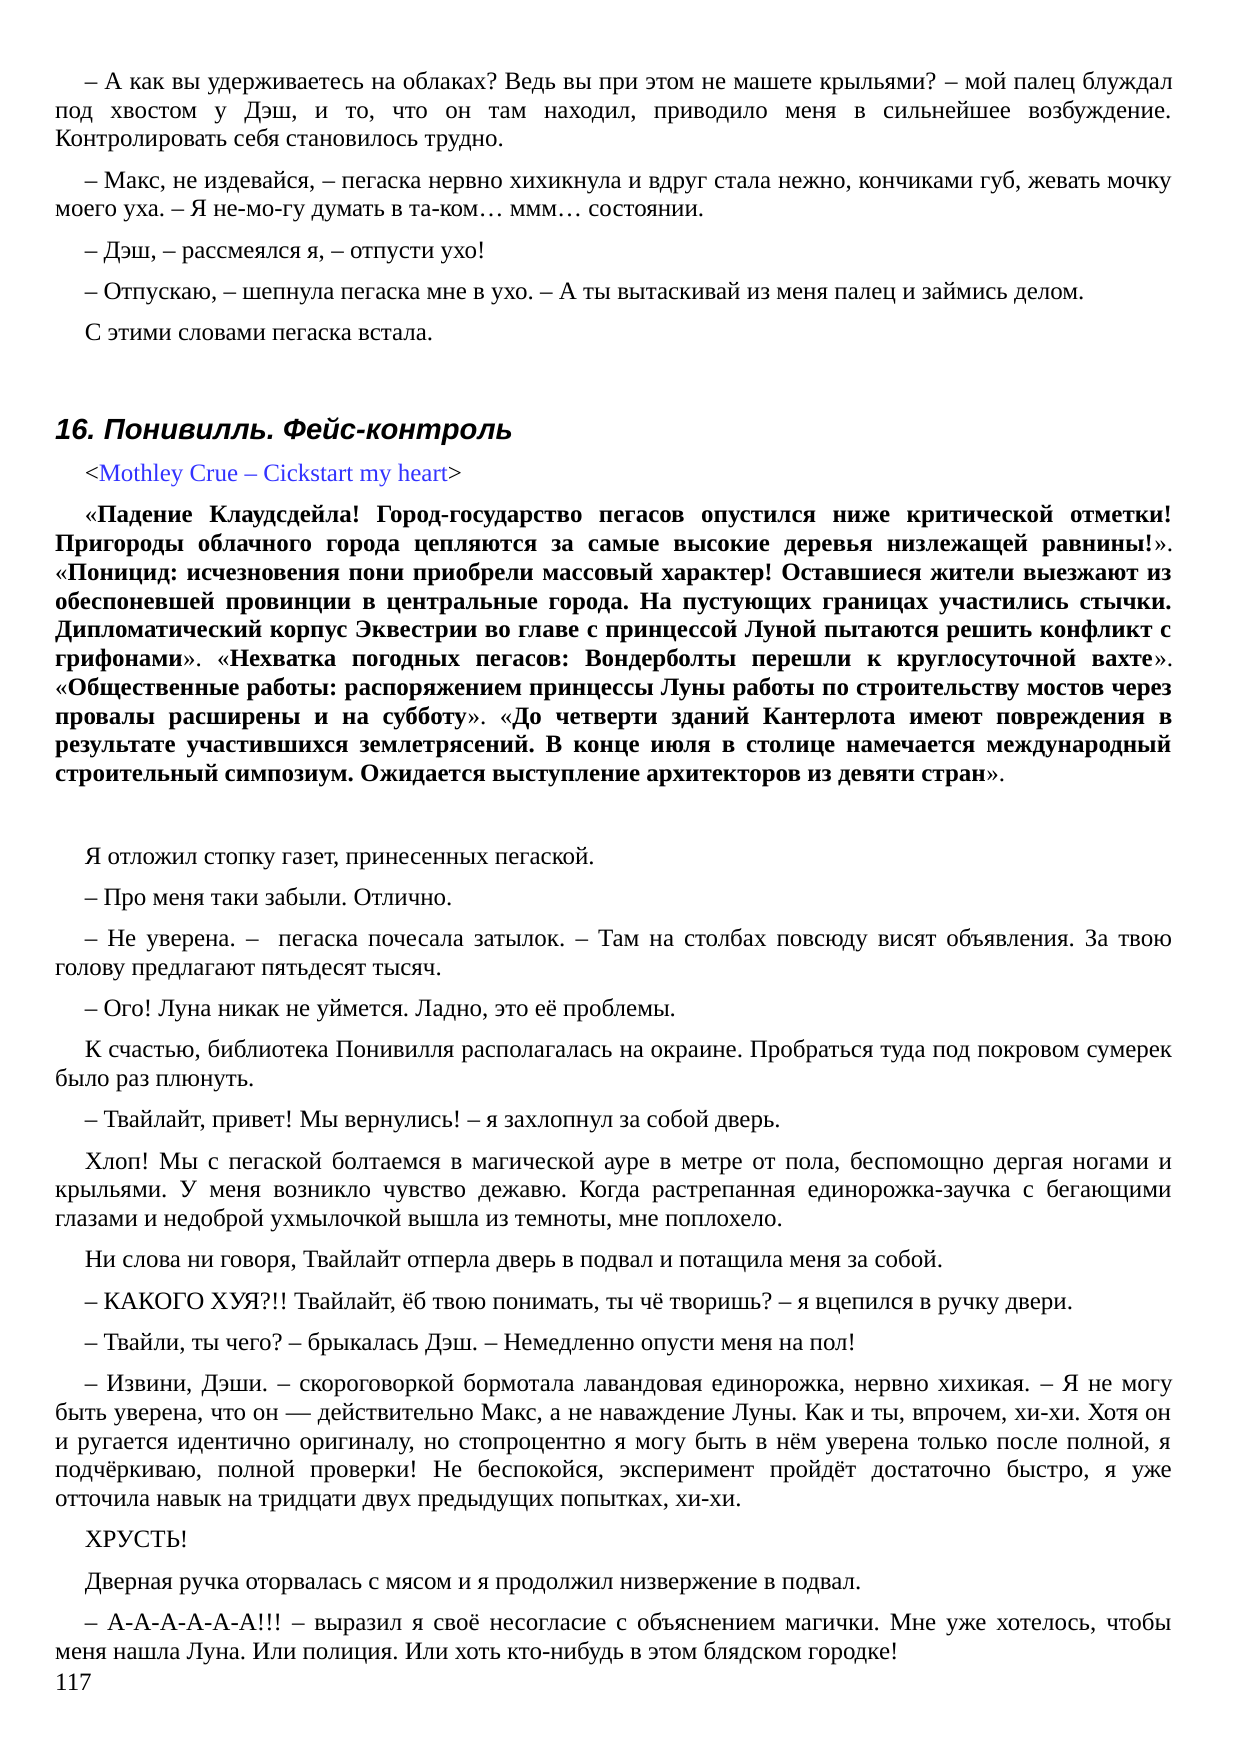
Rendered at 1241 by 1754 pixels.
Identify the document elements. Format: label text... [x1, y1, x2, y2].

text – Извини, Дэши. – скороговоркой бормотала лавандовая единорожка, нервно хихикая. – Я не могу быть уверена, что он — действительно Макс, а не наваждение Луны. Как и ты, впрочем, хи-хи. Хотя он и ругается идентично оригиналу, но стопроцентно я могу быть в нём уверена только после полной, я подчёркиваю, полной проверки! Не беспокойся, эксперимент пройдёт достаточно быстро, я уже отточила навык на тридцати двух предыдущих попытках, хи-хи. [55, 1368, 1173, 1512]
text ХРУСТЬ! [55, 1524, 1173, 1553]
text Ни слова ни говоря, Твайлайт отперла дверь в подвал и потащила меня за собой. [55, 1244, 1173, 1273]
text – Отпускаю, – шепнула пегаска мне в ухо. – А ты вытаскивай из меня палец и займись делом. [55, 276, 1173, 305]
text – Твайли, ты чего? – брыкалась Дэш. – Немедленно опусти меня на пол! [55, 1327, 1173, 1356]
text <Mothley Crue – Cickstart my heart> [55, 458, 1173, 487]
text – КАКОГО ХУЯ?!! Твайлайт, ёб твою понимать, ты чё творишь? – я вцепился в ручку двери. [55, 1286, 1173, 1314]
text К счастью, библиотека Понивилля располагалась на окраине. Пробраться туда под покровом сумерек было раз плюнуть. [55, 1034, 1173, 1092]
text С этими словами пегаска встала. [55, 317, 1173, 346]
text – Макс, не издевайся, – пегаска нервно хихикнула и вдруг стала нежно, кончиками губ, жевать мочку моего уха. – Я не-мо-гу думать в та-ком… ммм… состоянии. [55, 165, 1173, 222]
text – Ого! Луна никак не уймется. Ладно, это её проблемы. [55, 993, 1173, 1022]
text «Падение Клаудсдейла! Город-государство пегасов опустился ниже критической отметки! Пригороды облачного города цепляются за самые высокие деревья низлежащей равнины!». «Поницид: исчезновения пони приобрели массовый характер! Оставшиеся жители выезжают из обеспоневшей провинции в центральные города. На пустующих границах участились стычки. Дипломатический корпус Эквестрии во главе с принцессой Луной пытаются решить конфликт с грифонами». «Нехватка погодных пегасов: Вондерболты перешли к круглосуточной вахте». «Общественные работы: распоряжением принцессы Луны работы по строительству мостов через провалы расширены и на субботу». «До четверти зданий Кантерлота имеют повреждения в результате участившихся землетрясений. В конце июля в столице намечается международный строительный симпозиум. Ожидается выступление архитекторов из девяти стран». [55, 499, 1173, 787]
text Дверная ручка оторвалась с мясом и я продолжил низвержение в подвал. [55, 1566, 1173, 1594]
text Я отложил стопку газет, принесенных пегаской. [55, 841, 1173, 869]
text – Дэш, – рассмеялся я, – отпусти ухо! [55, 235, 1173, 263]
text – А-А-А-А-А-А!!! – выразил я своё несогласие с объяснением магички. Мне уже хотелось, чтобы меня нашла Луна. Или полиция. Или хоть кто-нибудь в этом блядском городке! [55, 1607, 1173, 1664]
text – Про меня таки забыли. Отлично. [55, 882, 1173, 911]
text Хлоп! Мы с пегаской болтаемся в магической ауре в метре от пола, беспомощно дергая ногами и крыльями. У меня возникло чувство дежавю. Когда растрепанная единорожка-заучка с бегающими глазами и недоброй ухмылочкой вышла из темноты, мне поплохело. [55, 1146, 1173, 1232]
text – Не уверена. – пегаска почесала затылок. – Там на столбах повсюду висят объявления. За твою голову предлагают пятьдесят тысяч. [55, 923, 1173, 981]
text – Твайлайт, привет! Мы вернулись! – я захлопнул за собой дверь. [55, 1104, 1173, 1133]
subtitle 16. Понивилль. Фейс-контроль [55, 412, 1173, 446]
text – А как вы удерживаетесь на облаках? Ведь вы при этом не машете крыльями? – мой палец блуждал под хвостом у Дэш, и то, что он там находил, приводило меня в сильнейшее возбуждение. Контролировать себя становилось трудно. [55, 66, 1173, 152]
